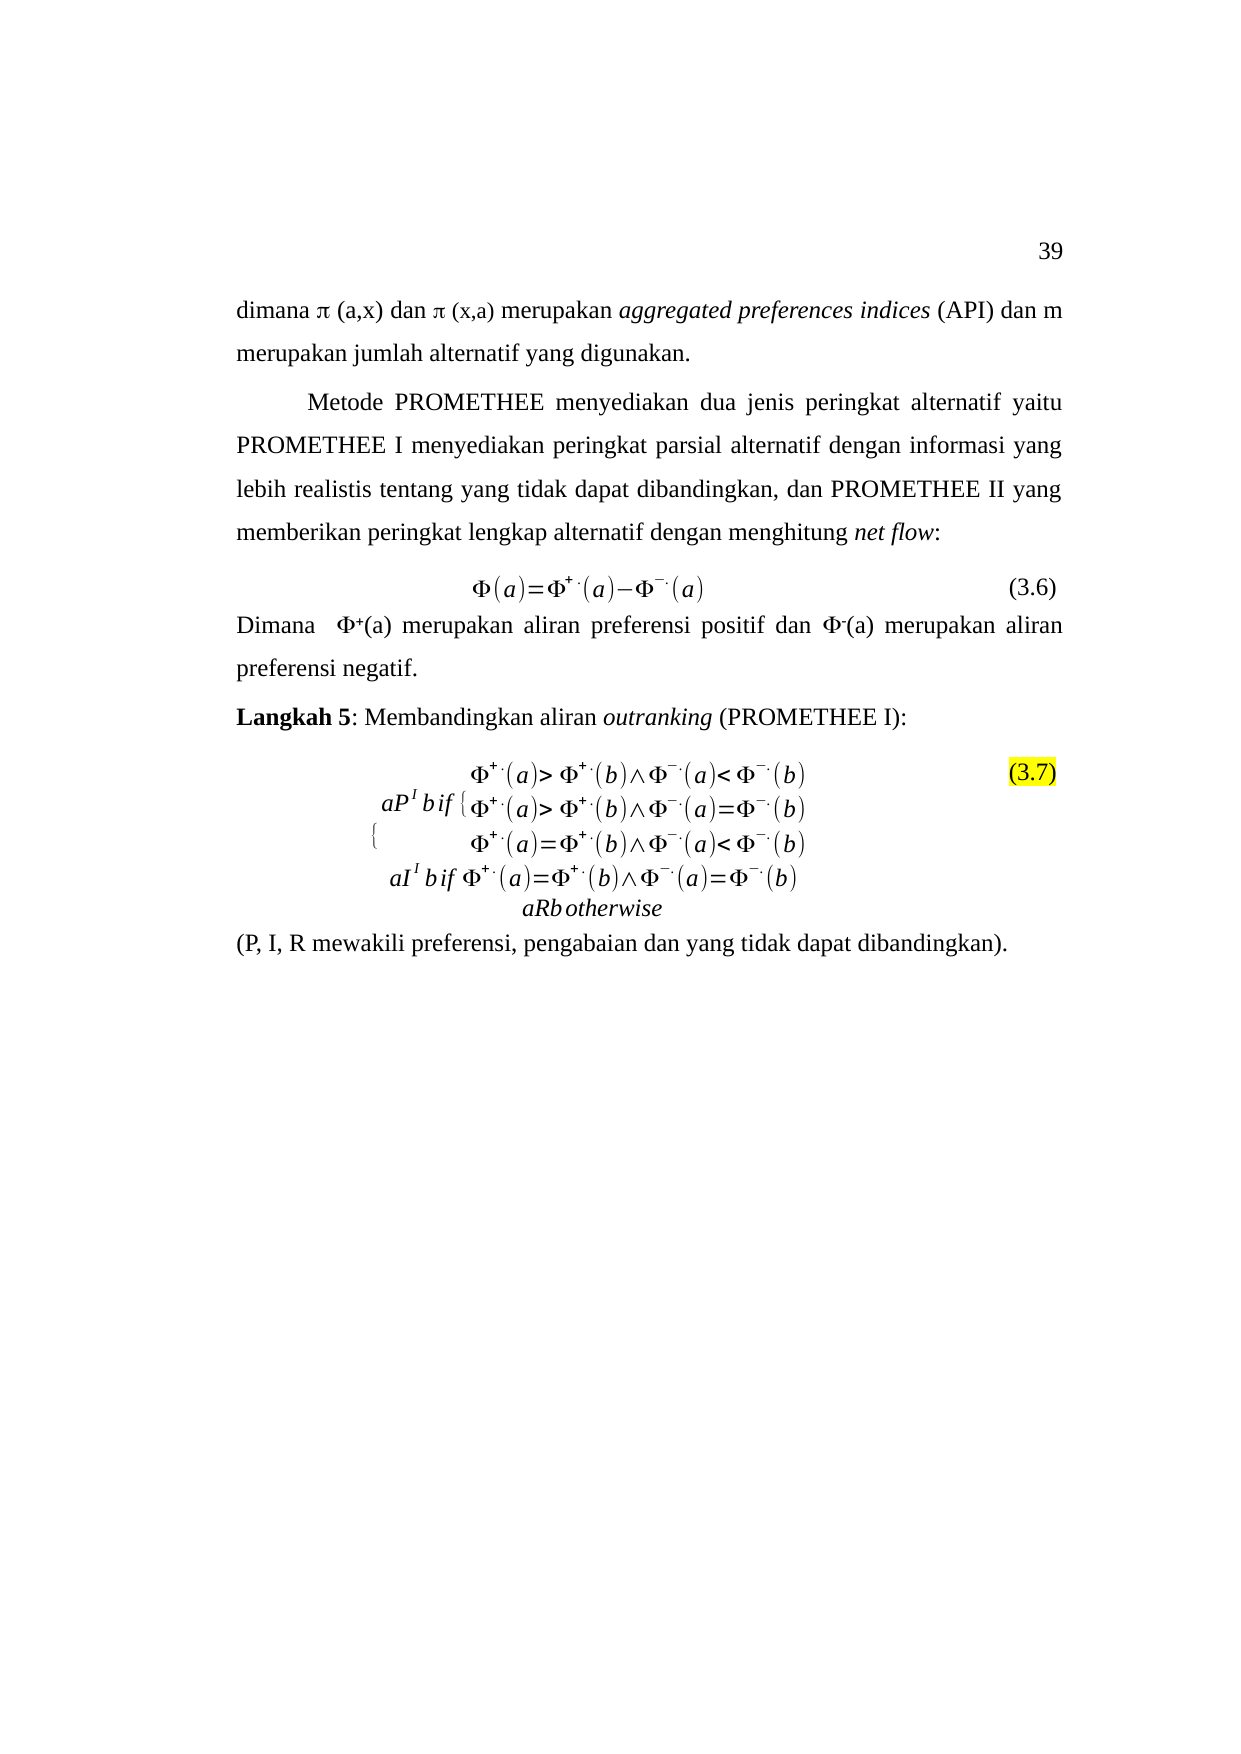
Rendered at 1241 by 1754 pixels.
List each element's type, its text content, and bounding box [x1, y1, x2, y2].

table_header (3.7) [939, 752, 1062, 928]
table_header [237, 752, 939, 928]
table_header (3.6) [939, 566, 1062, 610]
text dimana π (a,x) dan π (x,a) merupakan aggregated preferences indices (API) dan m merupakan jumlah alternatif yang digunakan. [236, 295, 1063, 367]
text Dimana Φ+(a) merupakan aliran preferensi positif dan Φ-(a) merupakan aliran preferensi negatif. [236, 610, 1063, 682]
text Metode PROMETHEE menyediakan dua jenis peringkat alternatif yaitu PROMETHEE I menyediakan peringkat parsial alternatif dengan informasi yang lebih realistis tentang yang tidak dapat dibandingkan, dan PROMETHEE II yang memberikan peringkat lengkap alternatif dengan menghitung net flow: [236, 387, 1063, 546]
table_header [237, 566, 939, 610]
text Langkah 5: Membandingkan aliran outranking (PROMETHEE I): [236, 702, 1063, 731]
text (P, I, R mewakili preferensi, pengabaian dan yang tidak dapat dibandingkan). [236, 928, 1063, 956]
